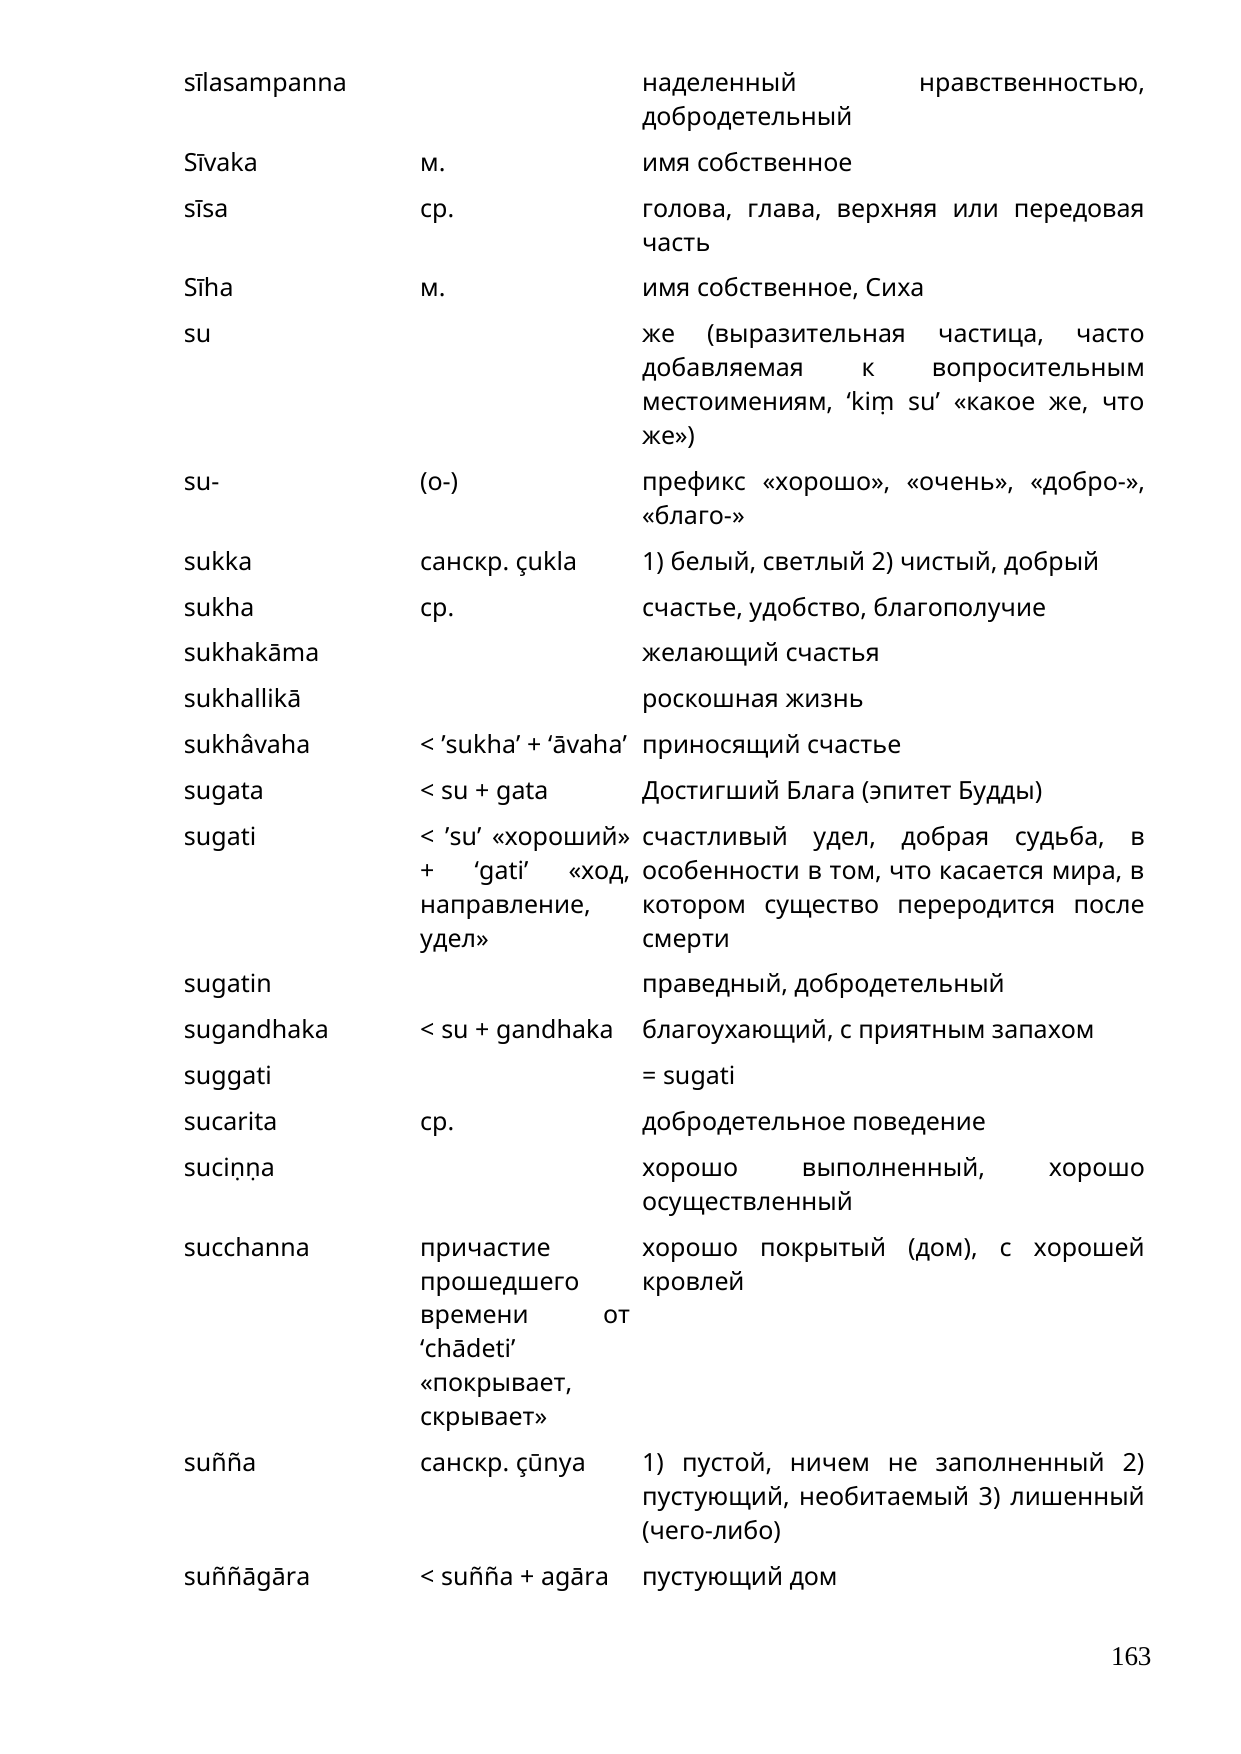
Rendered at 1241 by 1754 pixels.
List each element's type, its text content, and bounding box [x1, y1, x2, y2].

table_cell sugandhaka [178, 1006, 414, 1052]
table_cell м. [414, 265, 636, 310]
table_cell suññāgāra [178, 1553, 414, 1599]
table_cell sīlasampanna [178, 59, 414, 139]
table_cell добродетельное поведение [636, 1098, 1151, 1144]
table_cell [414, 1144, 636, 1224]
table_cell ср. [414, 185, 636, 264]
table_cell [414, 630, 636, 675]
table_cell = sugati [636, 1052, 1151, 1098]
table_cell su- [178, 458, 414, 538]
table_cell sugati [178, 813, 414, 961]
table_cell 1) белый, светлый 2) чистый, добрый [636, 538, 1151, 584]
table_cell su [178, 310, 414, 458]
table_cell sugata [178, 767, 414, 813]
table_cell праведный, добродетельный [636, 961, 1151, 1006]
table_cell sīsa [178, 185, 414, 264]
table_cell sukha [178, 584, 414, 629]
table_cell голова, глава, верхняя или передовая часть [636, 185, 1151, 264]
table_cell < su + gata [414, 767, 636, 813]
table_cell < su + gandhaka [414, 1006, 636, 1052]
table_cell suggati [178, 1052, 414, 1098]
table_cell suciṇṇa [178, 1144, 414, 1224]
table_cell м. [414, 139, 636, 185]
table_cell sugatin [178, 961, 414, 1006]
table_cell счастливый удел, добрая судьба, в особенности в том, что касается мира, в котором существо переродится после смерти [636, 813, 1151, 961]
table_cell < ’sukha’ + ‘āvaha’ [414, 721, 636, 767]
table_cell ср. [414, 1098, 636, 1144]
table_cell [414, 961, 636, 1006]
table_cell хорошо выполненный, хорошо осуществленный [636, 1144, 1151, 1224]
table_cell хорошо покрытый (дом), с хорошей кровлей [636, 1224, 1151, 1439]
table_cell Достигший Блага (эпитет Будды) [636, 767, 1151, 813]
table_cell причастие прошедшего времени от ‘chādeti’ «покрывает, скрывает» [414, 1224, 636, 1439]
table_cell 1) пустой, ничем не заполненный 2) пустующий, необитаемый 3) лишенный (чего-либо) [636, 1439, 1151, 1553]
table_cell [414, 310, 636, 458]
table_cell sukka [178, 538, 414, 584]
table_cell sucarita [178, 1098, 414, 1144]
table_cell < suñña + agāra [414, 1553, 636, 1599]
table_cell sukhallikā [178, 675, 414, 721]
table_cell имя собственное, Сиха [636, 265, 1151, 310]
table_cell Sīvaka [178, 139, 414, 185]
table_cell имя собственное [636, 139, 1151, 185]
table_cell санскр. çukla [414, 538, 636, 584]
table_cell Sīha [178, 265, 414, 310]
table_cell счастье, удобство, благополучие [636, 584, 1151, 629]
table_cell приносящий счастье [636, 721, 1151, 767]
table_cell ср. [414, 584, 636, 629]
table_cell sukhâvaha [178, 721, 414, 767]
table_cell < ’su’ «хороший» + ‘gati’ «ход, направление, удел» [414, 813, 636, 961]
table_cell желающий счастья [636, 630, 1151, 675]
table_cell же (выразительная частица, часто добавляемая к вопросительным местоимениям, ‘kiṃ su’ «какое же, что же») [636, 310, 1151, 458]
table_cell [414, 675, 636, 721]
table_cell роскошная жизнь [636, 675, 1151, 721]
table_cell пустующий дом [636, 1553, 1151, 1599]
table_cell sukhakāma [178, 630, 414, 675]
table_cell succhanna [178, 1224, 414, 1439]
table_cell (о-) [414, 458, 636, 538]
table_cell suñña [178, 1439, 414, 1553]
table_cell санскр. çūnya [414, 1439, 636, 1553]
table_cell [414, 1052, 636, 1098]
table_cell наделенный нравственностью, добродетельный [636, 59, 1151, 139]
table_cell [414, 59, 636, 139]
table_cell благоухающий, с приятным запахом [636, 1006, 1151, 1052]
table_cell префикс «хорошо», «очень», «добро-», «благо-» [636, 458, 1151, 538]
